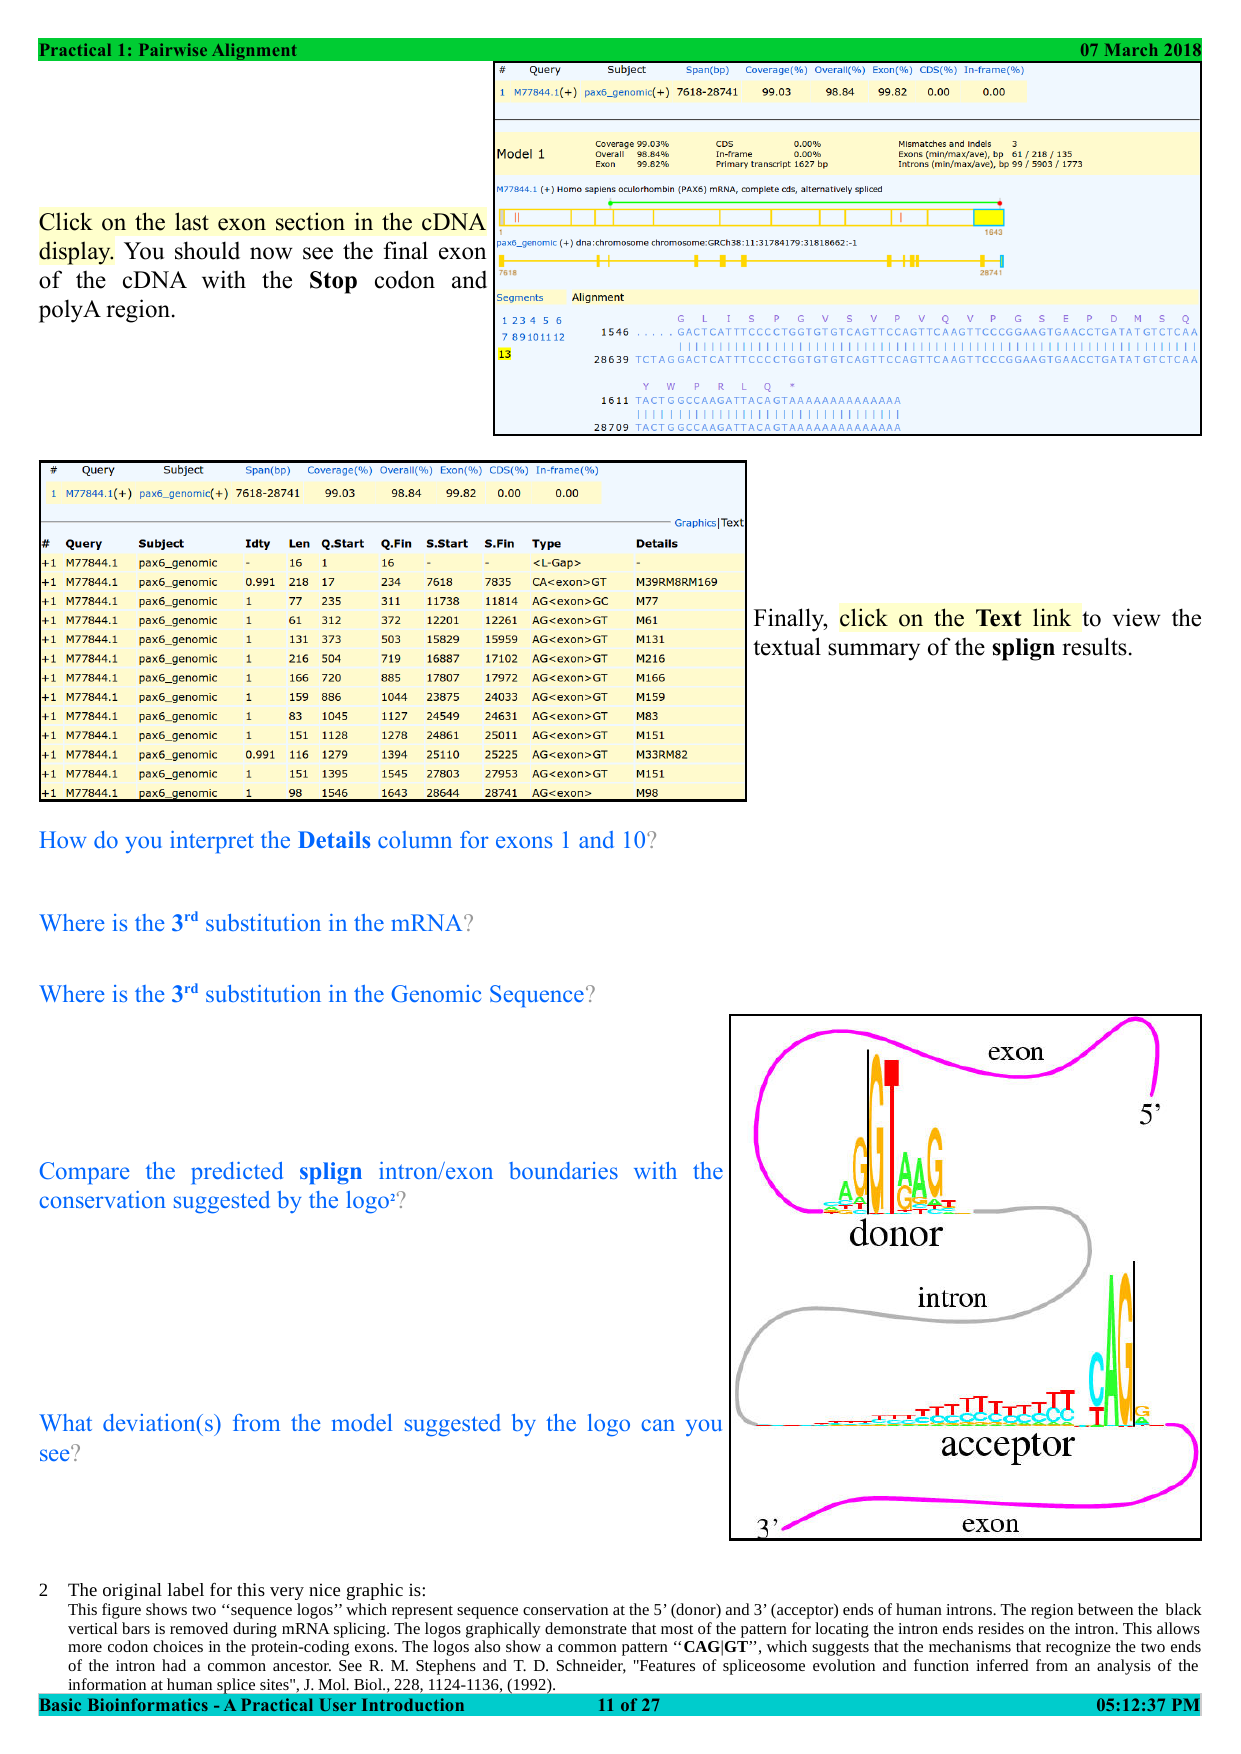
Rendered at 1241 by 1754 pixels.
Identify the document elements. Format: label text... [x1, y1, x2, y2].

text The original label for this very nice graphic is: [38, 1579, 1202, 1601]
text What deviation(s) from the model suggested by the logo can you see? [38, 1408, 729, 1466]
picture [731, 1016, 1200, 1538]
picture [41, 463, 745, 799]
text How do you interpret the Details column for exons 1 and 10? [38, 825, 1202, 854]
text Where is the 3rd substitution in the mRNA? [38, 908, 1202, 937]
text Compare the predicted splign intron/exon boundaries with the conservation suggested by the logo? [38, 1156, 729, 1214]
text This figure shows two ‘‘sequence logos’’ which represent sequence conservation at the 5’ (donor) and 3’ (acceptor) ends of human introns. The region between the black vertical bars is removed during mRNA splicing. The logos graphically demonstrate that most of the pattern for locating the intron ends resides on the intron. This allows more codon choices in the protein-coding exons. The logos also show a common pattern ‘‘CAG|GT’’, which suggests that the mechanisms that recognize the two ends of the intron had a common ancestor. See R. M. Stephens and T. D. Schneider, "Features of spliceosome evolution and function inferred from an analysis of the information at human splice sites", J. Mol. Biol., 228, 1124-1136, (1992). [68, 1601, 1202, 1693]
picture [495, 63, 1200, 434]
text Click on the last exon section in the cDNA display. You should now see the final exon of the cDNA with the Stop codon and polyA region. [38, 207, 493, 323]
text Where is the 3rd substitution in the Genomic Sequence? [38, 979, 1202, 1008]
text Finally, click on the Text link to view the textual summary of the splign results. [747, 603, 1202, 661]
